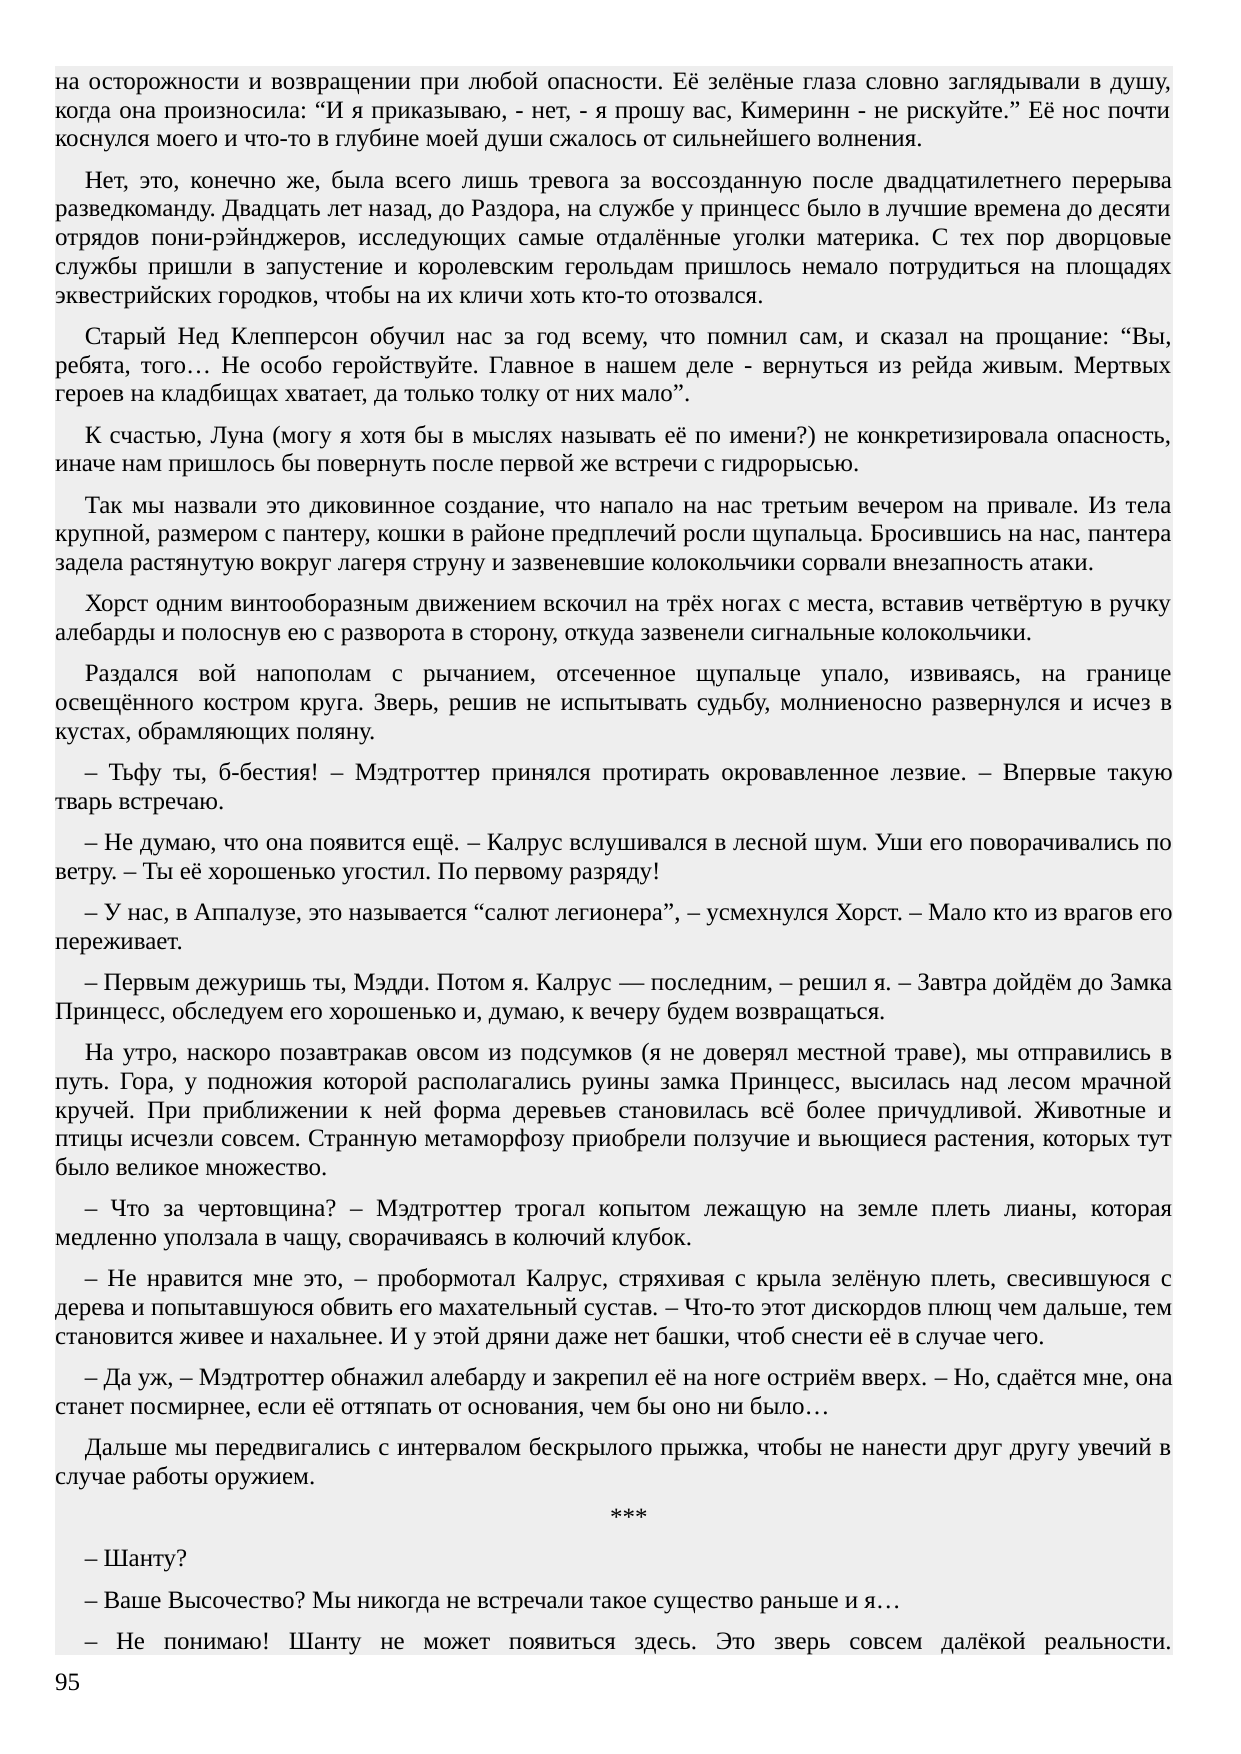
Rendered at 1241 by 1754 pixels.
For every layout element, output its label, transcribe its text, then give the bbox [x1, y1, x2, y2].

text Хорст одним винтооборазным движением вскочил на трёх ногах с места, вставив четвёртую в ручку алебарды и полоснув ею с разворота в сторону, откуда зазвенели сигнальные колокольчики. [55, 588, 1173, 646]
text *** [55, 1502, 1173, 1531]
text Старый Нед Клепперсон обучил нас за год всему, что помнил сам, и сказал на прощание: “Вы, ребята, того… Не особо геройствуйте. Главное в нашем деле - вернуться из рейда живым. Мертвых героев на кладбищах хватает, да только толку от них мало”. [55, 321, 1173, 407]
text – Не понимаю! Шанту не может появиться здесь. Это зверь совсем далёкой реальности. [55, 1626, 1173, 1655]
text Так мы назвали это диковинное создание, что напало на нас третьим вечером на привале. Из тела крупной, размером с пантеру, кошки в районе предплечий росли щупальца. Бросившись на нас, пантера задела растянутую вокруг лагеря струну и зазвеневшие колокольчики сорвали внезапность атаки. [55, 490, 1173, 576]
text Раздался вой напополам с рычанием, отсеченное щупальце упало, извиваясь, на границе освещённого костром круга. Зверь, решив не испытывать судьбу, молниеносно развернулся и исчез в кустах, обрамляющих поляну. [55, 658, 1173, 745]
text – У нас, в Аппалузе, это называется “салют легионера”, – усмехнулся Хорст. – Мало кто из врагов его переживает. [55, 897, 1173, 955]
text – Шанту? [55, 1543, 1173, 1572]
text Нет, это, конечно же, была всего лишь тревога за воссозданную после двадцатилетнего перерыва разведкоманду. Двадцать лет назад, до Раздора, на службе у принцесс было в лучшие времена до десяти отрядов пони-рэйнджеров, исследующих самые отдалённые уголки материка. С тех пор дворцовые службы пришли в запустение и королевским герольдам пришлось немало потрудиться на площадях эквестрийских городков, чтобы на их кличи хоть кто-то отозвался. [55, 165, 1173, 308]
text К счастью, Луна (могу я хотя бы в мыслях называть её по имени?) не конкретизировала опасность, иначе нам пришлось бы повернуть после первой же встречи с гидрорысью. [55, 420, 1173, 477]
text – Первым дежуришь ты, Мэдди. Потом я. Калрус — последним, – решил я. – Завтра дойдём до Замка Принцесс, обследуем его хорошенько и, думаю, к вечеру будем возвращаться. [55, 967, 1173, 1025]
text – Не думаю, что она появится ещё. – Калрус вслушивался в лесной шум. Уши его поворачивались по ветру. – Ты её хорошенько угостил. По первому разряду! [55, 827, 1173, 885]
text – Ваше Высочество? Мы никогда не встречали такое существо раньше и я… [55, 1585, 1173, 1613]
text Дальше мы передвигались с интервалом бескрылого прыжка, чтобы не нанести друг другу увечий в случае работы оружием. [55, 1432, 1173, 1490]
text на осторожности и возвращении при любой опасности. Её зелёные глаза словно заглядывали в душу, когда она произносила: “И я приказываю, - нет, - я прошу вас, Кимеринн - не рискуйте.” Её нос почти коснулся моего и что-то в глубине моей души сжалось от сильнейшего волнения. [55, 66, 1173, 152]
text – Да уж, – Мэдтроттер обнажил алебарду и закрепил её на ноге остриём вверх. – Но, сдаётся мне, она станет посмирнее, если её оттяпать от основания, чем бы оно ни было… [55, 1362, 1173, 1420]
text – Что за чертовщина? – Мэдтроттер трогал копытом лежащую на земле плеть лианы, которая медленно уползала в чащу, сворачиваясь в колючий клубок. [55, 1193, 1173, 1251]
text – Не нравится мне это, – пробормотал Калрус, стряхивая с крыла зелёную плеть, свесившуюся с дерева и попытавшуюся обвить его махательный сустав. – Что-то этот дискордов плющ чем дальше, тем становится живее и нахальнее. И у этой дряни даже нет башки, чтоб снести её в случае чего. [55, 1263, 1173, 1350]
text – Тьфу ты, б-бестия! – Мэдтроттер принялся протирать окровавленное лезвие. – Впервые такую тварь встречаю. [55, 757, 1173, 815]
text На утро, наскоро позавтракав овсом из подсумков (я не доверял местной траве), мы отправились в путь. Гора, у подножия которой располагались руины замка Принцесс, высилась над лесом мрачной кручей. При приближении к ней форма деревьев становилась всё более причудливой. Животные и птицы исчезли совсем. Странную метаморфозу приобрели ползучие и вьющиеся растения, которых тут было великое множество. [55, 1037, 1173, 1181]
